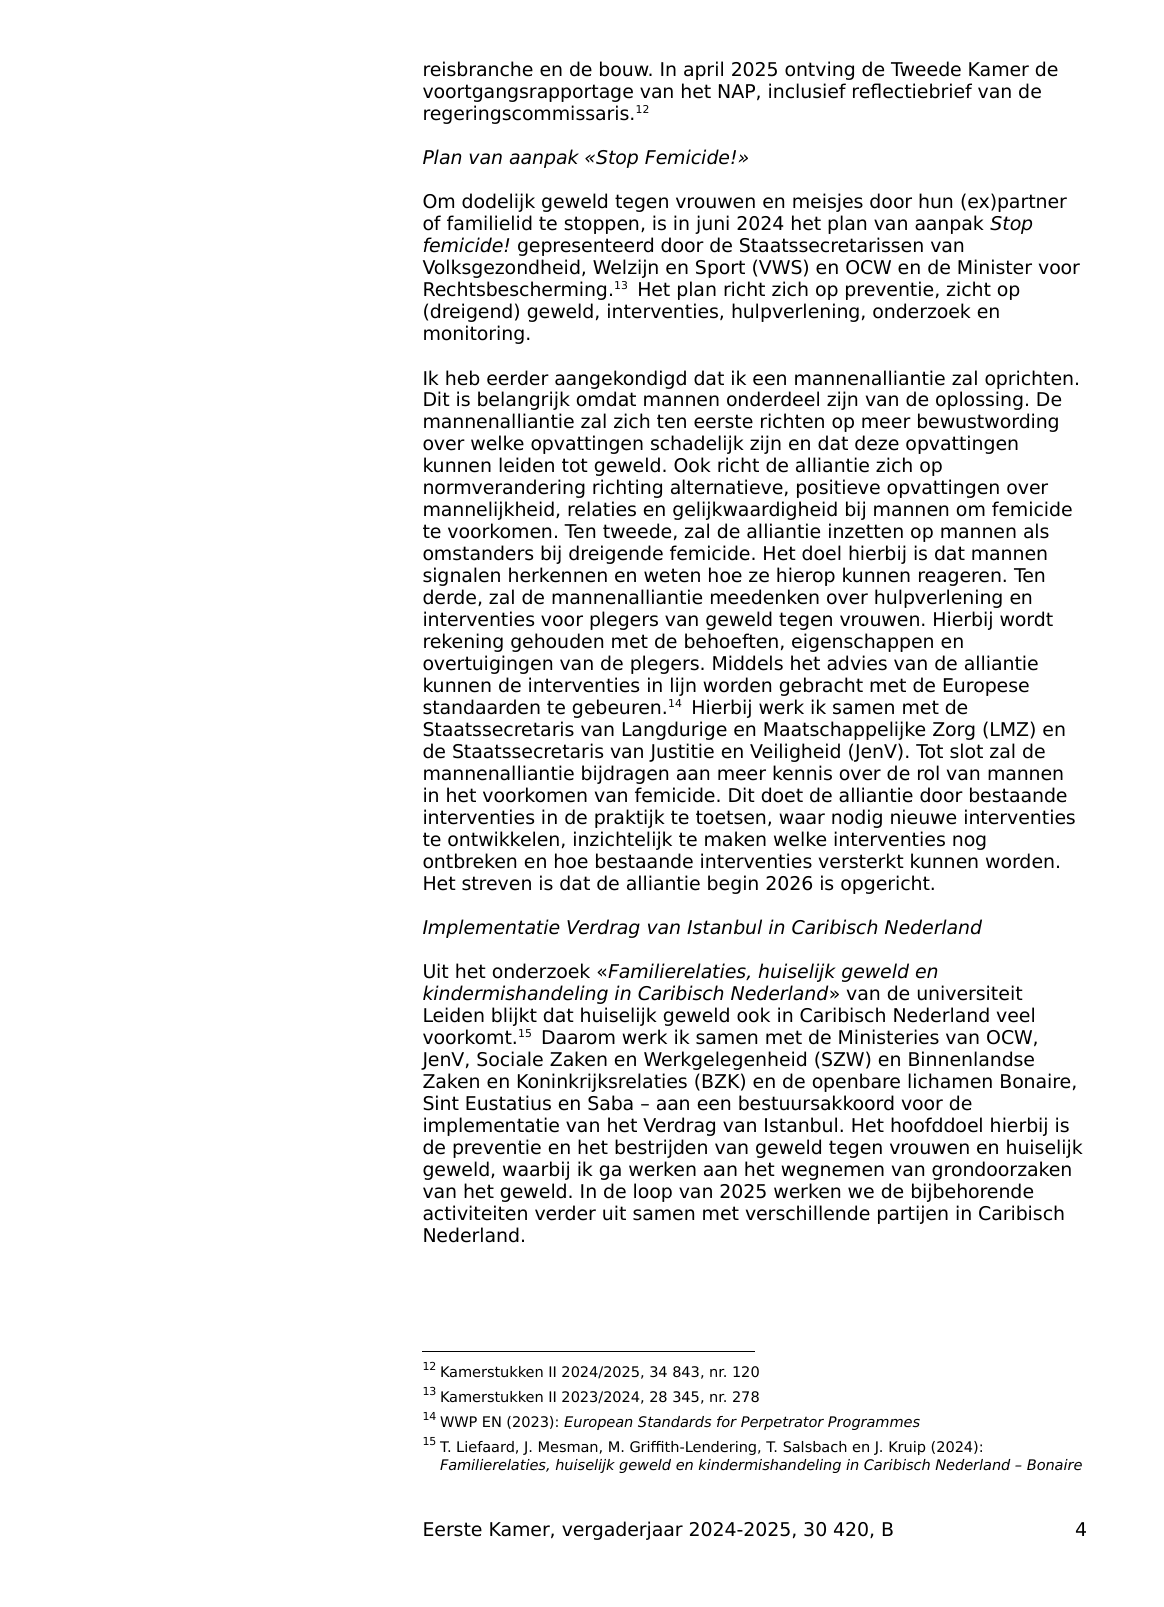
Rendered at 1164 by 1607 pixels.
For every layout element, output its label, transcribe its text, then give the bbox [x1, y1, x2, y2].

text Om dodelijk geweld tegen vrouwen en meisjes door hun (ex)partner of familielid te stoppen, is in juni 2024 het plan van aanpak Stop femicide! gepresenteerd door de Staatssecretarissen van Volksgezondheid, Welzijn en Sport (VWS) en OCW en de Minister voor Rechtsbescherming. Het plan richt zich op preventie, zicht op (dreigend) geweld, interventies, hulpverlening, onderzoek en monitoring. [422, 191, 1087, 345]
text reisbranche en de bouw. In april 2025 ontving de Tweede Kamer de voortgangsrapportage van het NAP, inclusief reflectiebrief van de regeringscommissaris. [422, 59, 1087, 125]
text Kamerstukken II 2023/2024, 28 345, nr. 278 [422, 1385, 1087, 1407]
text Ik heb eerder aangekondigd dat ik een mannenalliantie zal oprichten. Dit is belangrijk omdat mannen onderdeel zijn van de oplossing. De mannenalliantie zal zich ten eerste richten op meer bewustwording over welke opvattingen schadelijk zijn en dat deze opvattingen kunnen leiden tot geweld. Ook richt de alliantie zich op normverandering richting alternatieve, positieve opvattingen over mannelijkheid, relaties en gelijkwaardigheid bij mannen om femicide te voorkomen. Ten tweede, zal de alliantie inzetten op mannen als omstanders bij dreigende femicide. Het doel hierbij is dat mannen signalen herkennen en weten hoe ze hierop kunnen reageren. Ten derde, zal de mannenalliantie meedenken over hulpverlening en interventies voor plegers van geweld tegen vrouwen. Hierbij wordt rekening gehouden met de behoeften, eigenschappen en overtuigingen van de plegers. Middels het advies van de alliantie kunnen de interventies in lijn worden gebracht met de Europese standaarden te gebeuren. Hierbij werk ik samen met de Staatssecretaris van Langdurige en Maatschappelijke Zorg (LMZ) en de Staatssecretaris van Justitie en Veiligheid (JenV). Tot slot zal de mannenalliantie bijdragen aan meer kennis over de rol van mannen in het voorkomen van femicide. Dit doet de alliantie door bestaande interventies in de praktijk te toetsen, waar nodig nieuwe interventies te ontwikkelen, inzichtelijk te maken welke interventies nog ontbreken en hoe bestaande interventies versterkt kunnen worden. Het streven is dat de alliantie begin 2026 is opgericht. [422, 367, 1087, 895]
text Uit het onderzoek «Familierelaties, huiselijk geweld en kindermishandeling in Caribisch Nederland» van de universiteit Leiden blijkt dat huiselijk geweld ook in Caribisch Nederland veel voorkomt. Daarom werk ik samen met de Ministeries van OCW, JenV, Sociale Zaken en Werkgelegenheid (SZW) en Binnenlandse Zaken en Koninkrijksrelaties (BZK) en de openbare lichamen Bonaire, Sint Eustatius en Saba – aan een bestuursakkoord voor de implementatie van het Verdrag van Istanbul. Het hoofddoel hierbij is de preventie en het bestrijden van geweld tegen vrouwen en huiselijk geweld, waarbij ik ga werken aan het wegnemen van grondoorzaken van het geweld. In de loop van 2025 werken we de bijbehorende activiteiten verder uit samen met verschillende partijen in Caribisch Nederland. [422, 961, 1087, 1247]
subtitle Implementatie Verdrag van Istanbul in Caribisch Nederland [422, 917, 1087, 939]
subtitle Plan van aanpak «Stop Femicide!» [422, 147, 1087, 169]
text T. Liefaard, J. Mesman, M. Griffith-Lendering, T. Salsbach en J. Kruip (2024): Familierelaties, huiselijk geweld en kindermishandeling in Caribisch Nederland – Bonaire [422, 1435, 1087, 1474]
text WWP EN (2023): European Standards for Perpetrator Programmes [422, 1410, 1087, 1432]
text Kamerstukken II 2024/2025, 34 843, nr. 120 [422, 1360, 1087, 1382]
